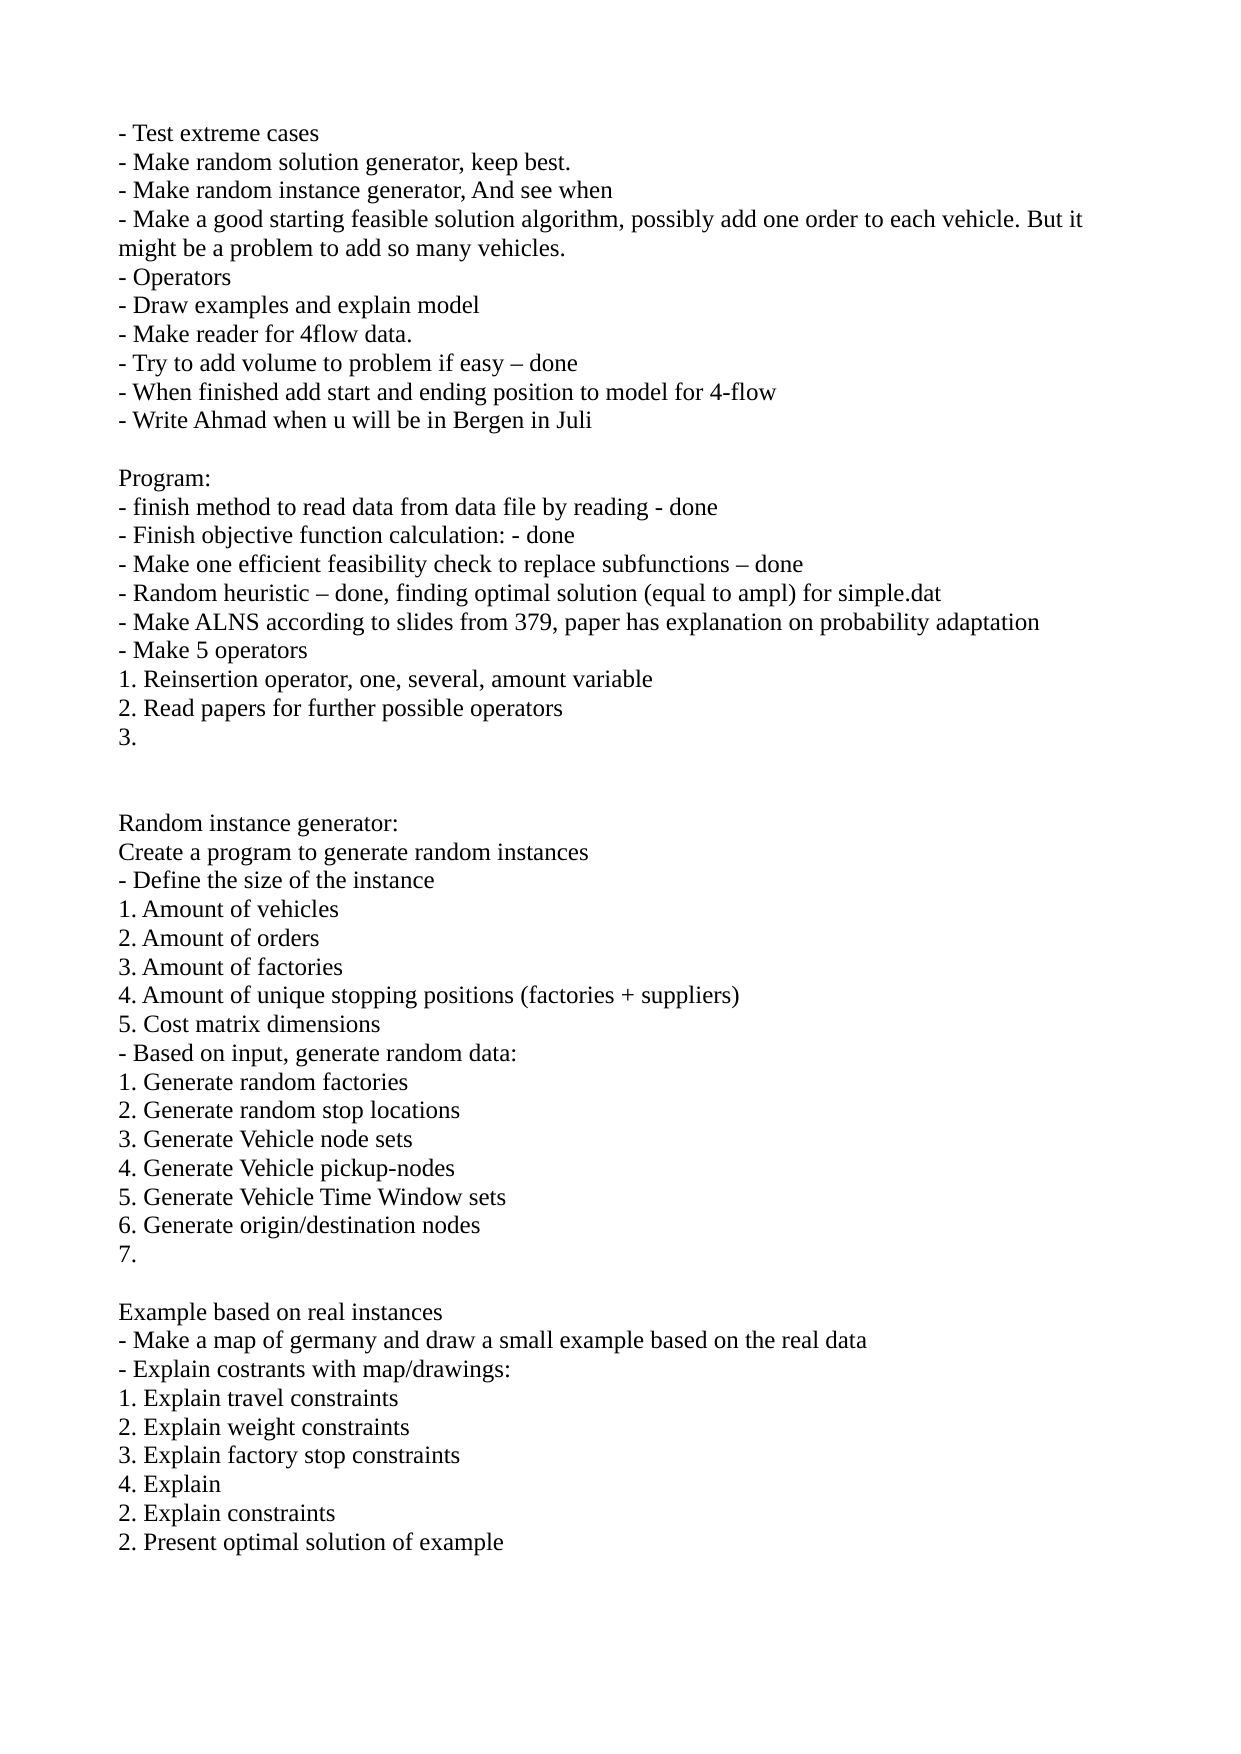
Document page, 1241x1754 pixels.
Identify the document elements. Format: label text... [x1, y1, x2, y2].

text - Make a good starting feasible solution algorithm, possibly add one order to each vehicle. But it might be a problem to add so many vehicles. [118, 204, 1122, 262]
text - Make one efficient feasibility check to replace subfunctions – done [118, 549, 1122, 578]
text 4. Amount of unique stopping positions (factories + suppliers) [118, 981, 1122, 1009]
text - Operators [118, 262, 1122, 291]
text - Make reader for 4flow data. [118, 319, 1122, 348]
text - Make a map of germany and draw a small example based on the real data [118, 1326, 1122, 1354]
text 3. Generate Vehicle node sets [118, 1124, 1122, 1153]
text - Write Ahmad when u will be in Bergen in Juli [118, 406, 1122, 434]
text 3. Explain factory stop constraints [118, 1441, 1122, 1469]
text 6. Generate origin/destination nodes [118, 1211, 1122, 1239]
text - Explain costrants with map/drawings: [118, 1354, 1122, 1383]
text 1. Reinsertion operator, one, several, amount variable [118, 664, 1122, 693]
text 1. Generate random factories [118, 1067, 1122, 1096]
text - finish method to read data from data file by reading - done [118, 492, 1122, 521]
text - Make random solution generator, keep best. [118, 147, 1122, 176]
text - Define the size of the instance [118, 866, 1122, 894]
text 3. Amount of factories [118, 952, 1122, 981]
text 3. [118, 722, 1122, 751]
text Example based on real instances [118, 1297, 1122, 1326]
text Random instance generator: [118, 808, 1122, 837]
text - Make 5 operators [118, 636, 1122, 664]
text 2. Generate random stop locations [118, 1096, 1122, 1124]
text 7. [118, 1239, 1122, 1268]
text 2. Explain constraints [118, 1498, 1122, 1527]
text 2. Explain weight constraints [118, 1412, 1122, 1441]
text 1. Explain travel constraints [118, 1383, 1122, 1412]
text - When finished add start and ending position to model for 4-flow [118, 377, 1122, 406]
text 2. Amount of orders [118, 923, 1122, 952]
text - Test extreme cases [118, 118, 1122, 147]
text - Make ALNS according to slides from 379, paper has explanation on probability adaptation [118, 607, 1122, 636]
text Create a program to generate random instances [118, 837, 1122, 866]
text 1. Amount of vehicles [118, 894, 1122, 923]
text 2. Present optimal solution of example [118, 1527, 1122, 1556]
text 5. Generate Vehicle Time Window sets [118, 1182, 1122, 1211]
text - Finish objective function calculation: - done [118, 521, 1122, 549]
text 5. Cost matrix dimensions [118, 1009, 1122, 1038]
text - Based on input, generate random data: [118, 1038, 1122, 1067]
text 2. Read papers for further possible operators [118, 693, 1122, 722]
text 4. Generate Vehicle pickup-nodes [118, 1153, 1122, 1182]
text - Random heuristic – done, finding optimal solution (equal to ampl) for simple.dat [118, 578, 1122, 607]
text Program: [118, 463, 1122, 492]
text 4. Explain [118, 1469, 1122, 1498]
text - Make random instance generator, And see when [118, 176, 1122, 204]
text - Try to add volume to problem if easy – done [118, 348, 1122, 377]
text - Draw examples and explain model [118, 291, 1122, 319]
